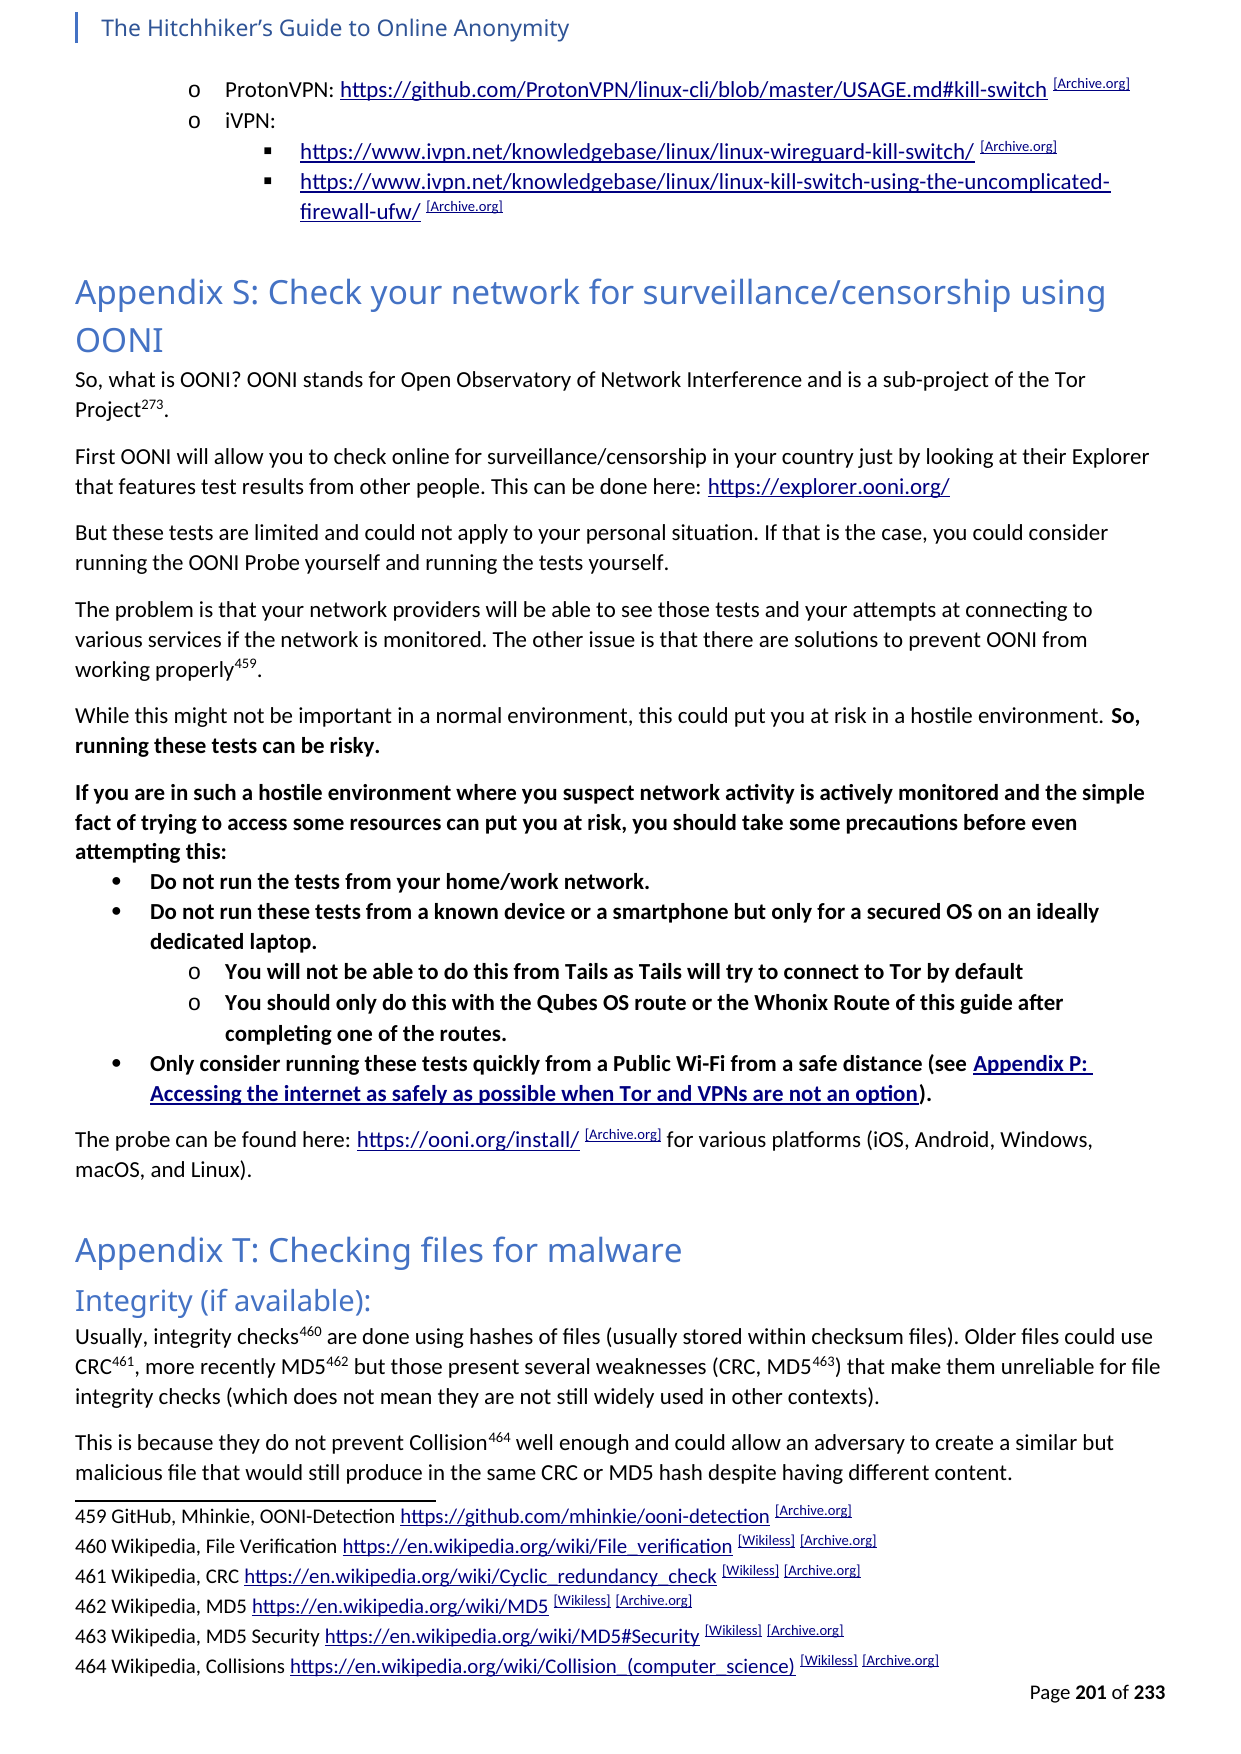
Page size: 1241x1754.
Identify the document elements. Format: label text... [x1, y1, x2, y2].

text First OONI will allow you to check online for surveillance/censorship in your country just by looking at their Explorer that features test results from other people. This can be done here: https://explorer.ooni.org/ [75, 442, 1165, 500]
subtitle Appendix S: Check your network for surveillance/censorship using OONI [75, 268, 1165, 362]
list iVPN: [187, 106, 1165, 135]
text So, what is OONI? OONI stands for Open Observatory of Network Interference and is a sub-project of the Tor Project273. [75, 366, 1165, 423]
text Wikipedia, MD5 https://en.wikipedia.org/wiki/MD5 [Wikiless] [Archive.org] [75, 1591, 1165, 1619]
subtitle Appendix T: Checking files for malware [75, 1227, 1165, 1272]
text Wikipedia, File Verification https://en.wikipedia.org/wiki/File_verification [Wikiless] [Archive.org] [75, 1531, 1165, 1559]
text The problem is that your network providers will be able to see those tests and your attempts at connecting to various services if the network is monitored. The other issue is that there are solutions to prevent OONI from working properly. [75, 595, 1165, 683]
list https://www.ivpn.net/knowledgebase/linux/linux-wireguard-kill-switch/ [Archive.org] [262, 137, 1165, 165]
text While this might not be important in a normal environment, this could put you at risk in a hostile environment. So, running these tests can be risky. [75, 701, 1165, 759]
text The probe can be found here: https://ooni.org/install/ [Archive.org] for various platforms (iOS, Android, Windows, macOS, and Linux). [75, 1126, 1165, 1183]
text But these tests are limited and could not apply to your personal situation. If that is the case, you could consider running the OONI Probe yourself and running the tests yourself. [75, 518, 1165, 576]
list ProtonVPN: https://github.com/ProtonVPN/linux-cli/blob/master/USAGE.md#kill-switch [Archive.org] [187, 75, 1165, 104]
list Only consider running these tests quickly from a Public Wi-Fi from a safe distance (see Appendix P: Accessing the internet as safely as possible when Tor and VPNs are not an option). [112, 1049, 1165, 1107]
text If you are in such a hostile environment where you suspect network activity is actively monitored and the simple fact of trying to access some resources can put you at risk, you should take some precautions before even attempting this: [75, 778, 1165, 866]
list You will not be able to do this from Tails as Tails will try to connect to Tor by default [187, 957, 1165, 986]
text This is because they do not prevent Collision well enough and could allow an adversary to create a similar but malicious file that would still produce in the same CRC or MD5 hash despite having different content. [75, 1428, 1165, 1486]
list Do not run these tests from a known device or a smartphone but only for a secured OS on an ideally dedicated laptop. [112, 897, 1165, 955]
text GitHub, Mhinkie, OONI-Detection https://github.com/mhinkie/ooni-detection [Archive.org] [75, 1501, 1165, 1529]
list Do not run the tests from your home/work network. [112, 867, 1165, 895]
text Wikipedia, Collisions https://en.wikipedia.org/wiki/Collision_(computer_science) [Wikiless] [Archive.org] [75, 1651, 1165, 1679]
text Usually, integrity checks are done using hashes of files (usually stored within checksum files). Older files could use CRC, more recently MD5 but those present several weaknesses (CRC, MD5) that make them unreliable for file integrity checks (which does not mean they are not still widely used in other contexts). [75, 1322, 1165, 1410]
text Wikipedia, MD5 Security https://en.wikipedia.org/wiki/MD5#Security [Wikiless] [Archive.org] [75, 1621, 1165, 1649]
text Wikipedia, CRC https://en.wikipedia.org/wiki/Cyclic_redundancy_check [Wikiless] [Archive.org] [75, 1561, 1165, 1589]
subtitle Integrity (if available): [75, 1280, 1165, 1319]
list https://www.ivpn.net/knowledgebase/linux/linux-kill-switch-using-the-uncomplicated-firewall-ufw/ [Archive.org] [262, 167, 1165, 225]
list You should only do this with the Qubes OS route or the Whonix Route of this guide after completing one of the routes. [187, 988, 1165, 1047]
